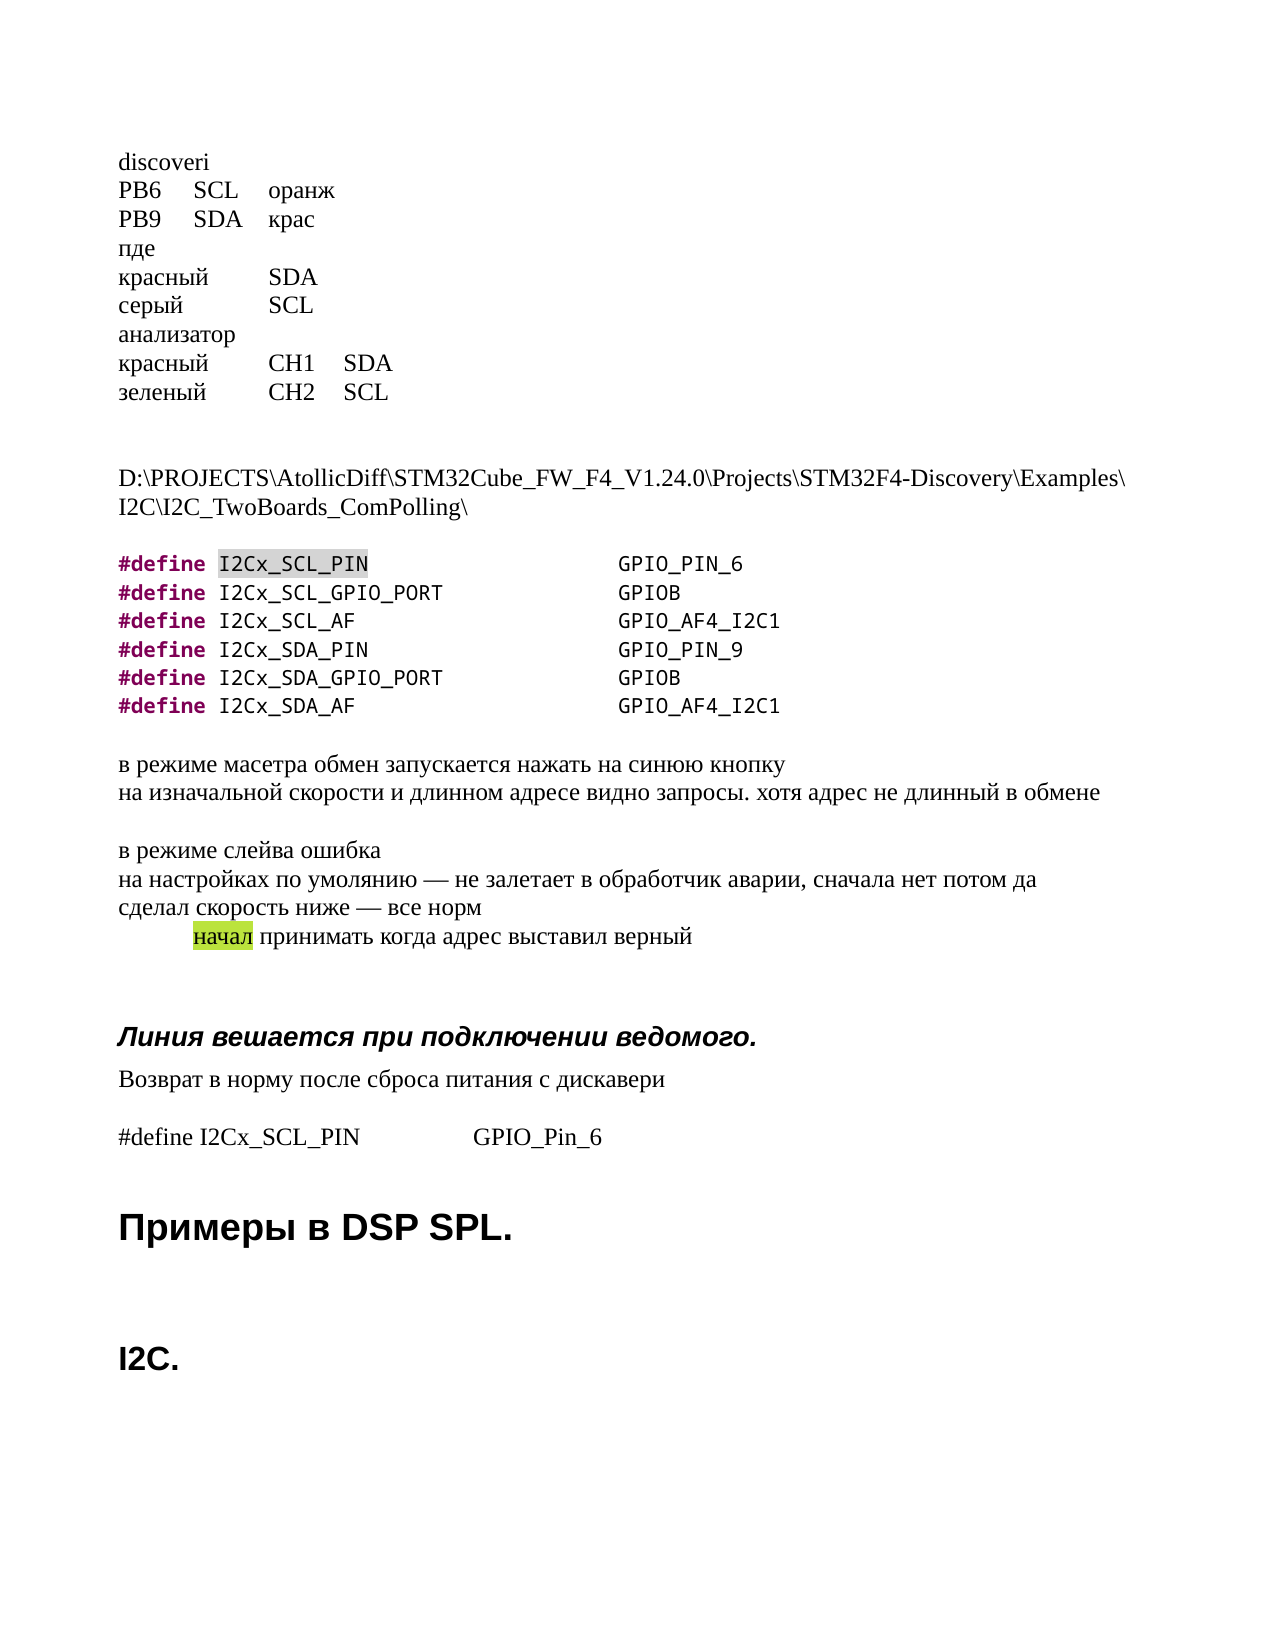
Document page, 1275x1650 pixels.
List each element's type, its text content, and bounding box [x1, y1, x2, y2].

text #define I2Cx_SDA_GPIO_PORT GPIOB [118, 663, 1157, 692]
text пде [118, 233, 1157, 262]
text #define I2Cx_SCL_AF GPIO_AF4_I2C1 [118, 606, 1157, 635]
text в режиме слейва ошибка [118, 835, 1157, 864]
text PB9 SDA крас [118, 204, 1157, 233]
text начал принимать когда адрес выставил верный [118, 921, 1157, 950]
subtitle Примеры в DSP SPL. [118, 1204, 1157, 1248]
text #define I2Cx_SDA_PIN GPIO_PIN_9 [118, 635, 1157, 663]
text #define I2Cx_SCL_PIN GPIO_PIN_6 [118, 549, 1157, 578]
text D:\PROJECTS\AtollicDiff\STM32Cube_FW_F4_V1.24.0\Projects\STM32F4-Discovery\Examples\I2C\I2C_TwoBoards_ComPolling\ [118, 463, 1157, 521]
text красный SDA [118, 262, 1157, 291]
text зеленый CH2 SCL [118, 377, 1157, 406]
text анализатор [118, 319, 1157, 348]
subtitle I2C. [118, 1339, 1157, 1377]
text серый SCL [118, 291, 1157, 319]
text PB6 SCL оранж [118, 176, 1157, 204]
text на настройках по умолянию — не залетает в обработчик аварии, сначала нет потом да [118, 864, 1157, 892]
subtitle Линия вешается при подключении ведомого. [118, 1020, 1157, 1052]
text красный CH1 SDA [118, 348, 1157, 377]
text discoveri [118, 147, 1157, 176]
text Возврат в норму после сброса питания с дискавери [118, 1064, 1157, 1093]
text на изначальной скорости и длинном адресе видно запросы. хотя адрес не длинный в обмене [118, 777, 1157, 806]
text #define I2Cx_SDA_AF GPIO_AF4_I2C1 [118, 692, 1157, 720]
text #define I2Cx_SCL_PIN GPIO_Pin_6 [118, 1122, 1157, 1151]
text #define I2Cx_SCL_GPIO_PORT GPIOB [118, 578, 1157, 606]
text в режиме масетра обмен запускается нажать на синюю кнопку [118, 749, 1157, 777]
text сделал скорость ниже — все норм [118, 892, 1157, 921]
